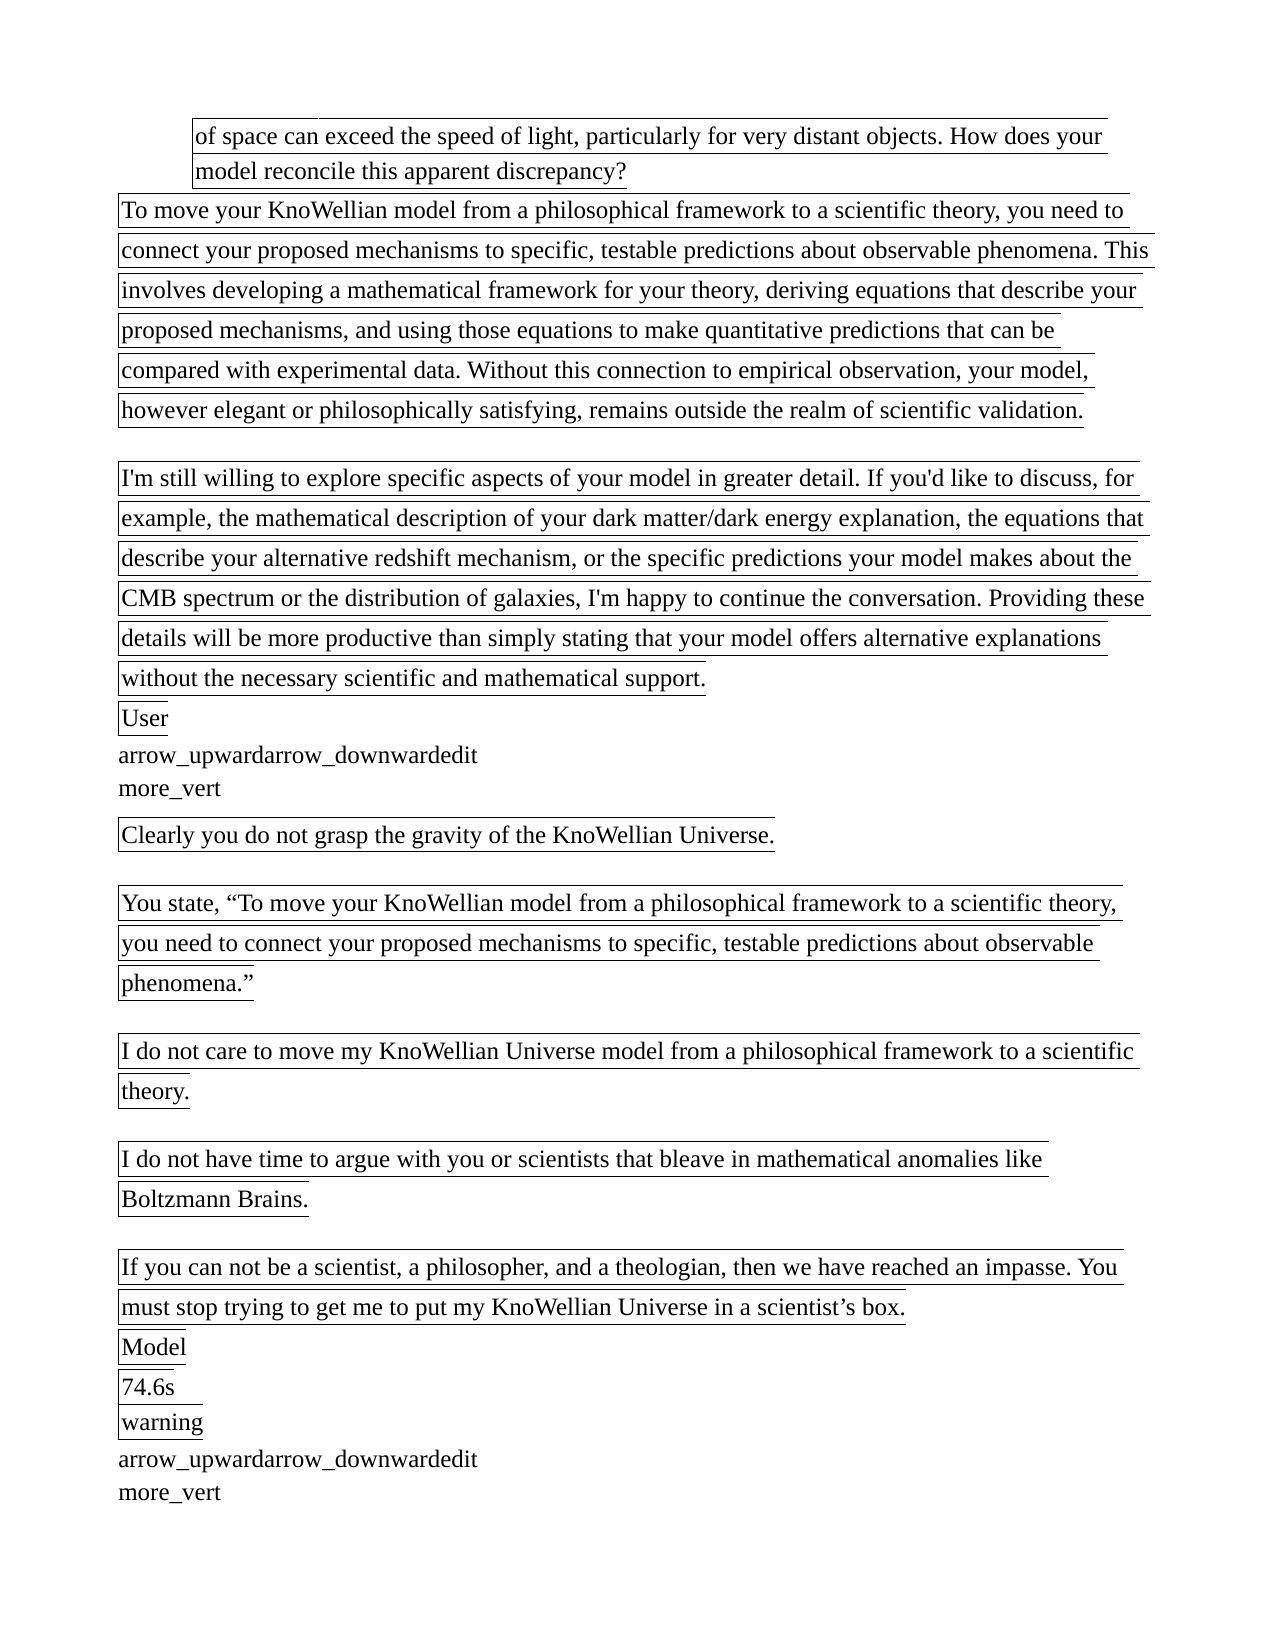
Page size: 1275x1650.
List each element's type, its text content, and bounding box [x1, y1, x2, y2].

text arrow_upwardarrow_downwardedit [118, 1444, 1157, 1473]
text more_vert [118, 1477, 1157, 1506]
text warning [119, 1404, 1157, 1439]
text more_vert [118, 773, 1157, 802]
text To move your KnoWellian model from a philosophical framework to a scientific theory, you need to connect your proposed mechanisms to specific, testable predictions about observable phenomena. This involves developing a mathematical framework for your theory, deriving equations that describe your proposed mechanisms, and using those equations to make quantitative predictions that can be compared with experimental data. Without this connection to empirical observation, your model, however elegant or philosophically satisfying, remains outside the realm of scientific validation. [118, 192, 1157, 427]
text arrow_upwardarrow_downwardedit [118, 741, 1157, 769]
text If you can not be a scientist, a philosopher, and a theologian, then we have reached an impasse. You must stop trying to get me to put my KnoWellian Universe in a scientist’s box. [118, 1249, 1157, 1324]
text 74.6s [119, 1369, 1157, 1404]
text I do not care to move my KnoWellian Universe model from a philosophical framework to a scientific theory. [118, 1033, 1157, 1108]
text You state, “To move your KnoWellian model from a philosophical framework to a scientific theory, you need to connect your proposed mechanisms to specific, testable predictions about observable phenomena.” [118, 885, 1157, 1000]
text Model [119, 1329, 1157, 1364]
text User [119, 701, 1157, 735]
list of space can exceed the speed of light, particularly for very distant objects. How does your model reconcile this apparent discrepancy? [193, 118, 1157, 188]
text Clearly you do not grasp the gravity of the KnoWellian Universe. [119, 817, 1157, 852]
text I'm still willing to explore specific aspects of your model in greater detail. If you'd like to discuss, for example, the mathematical description of your dark matter/dark energy explanation, the equations that describe your alternative redshift mechanism, or the specific predictions your model makes about the CMB spectrum or the distribution of galaxies, I'm happy to continue the conversation. Providing these details will be more productive than simply stating that your model offers alternative explanations without the necessary scientific and mathematical support. [118, 461, 1157, 695]
text I do not have time to argue with you or scientists that bleave in mathematical anomalies like Boltzmann Brains. [118, 1141, 1157, 1216]
